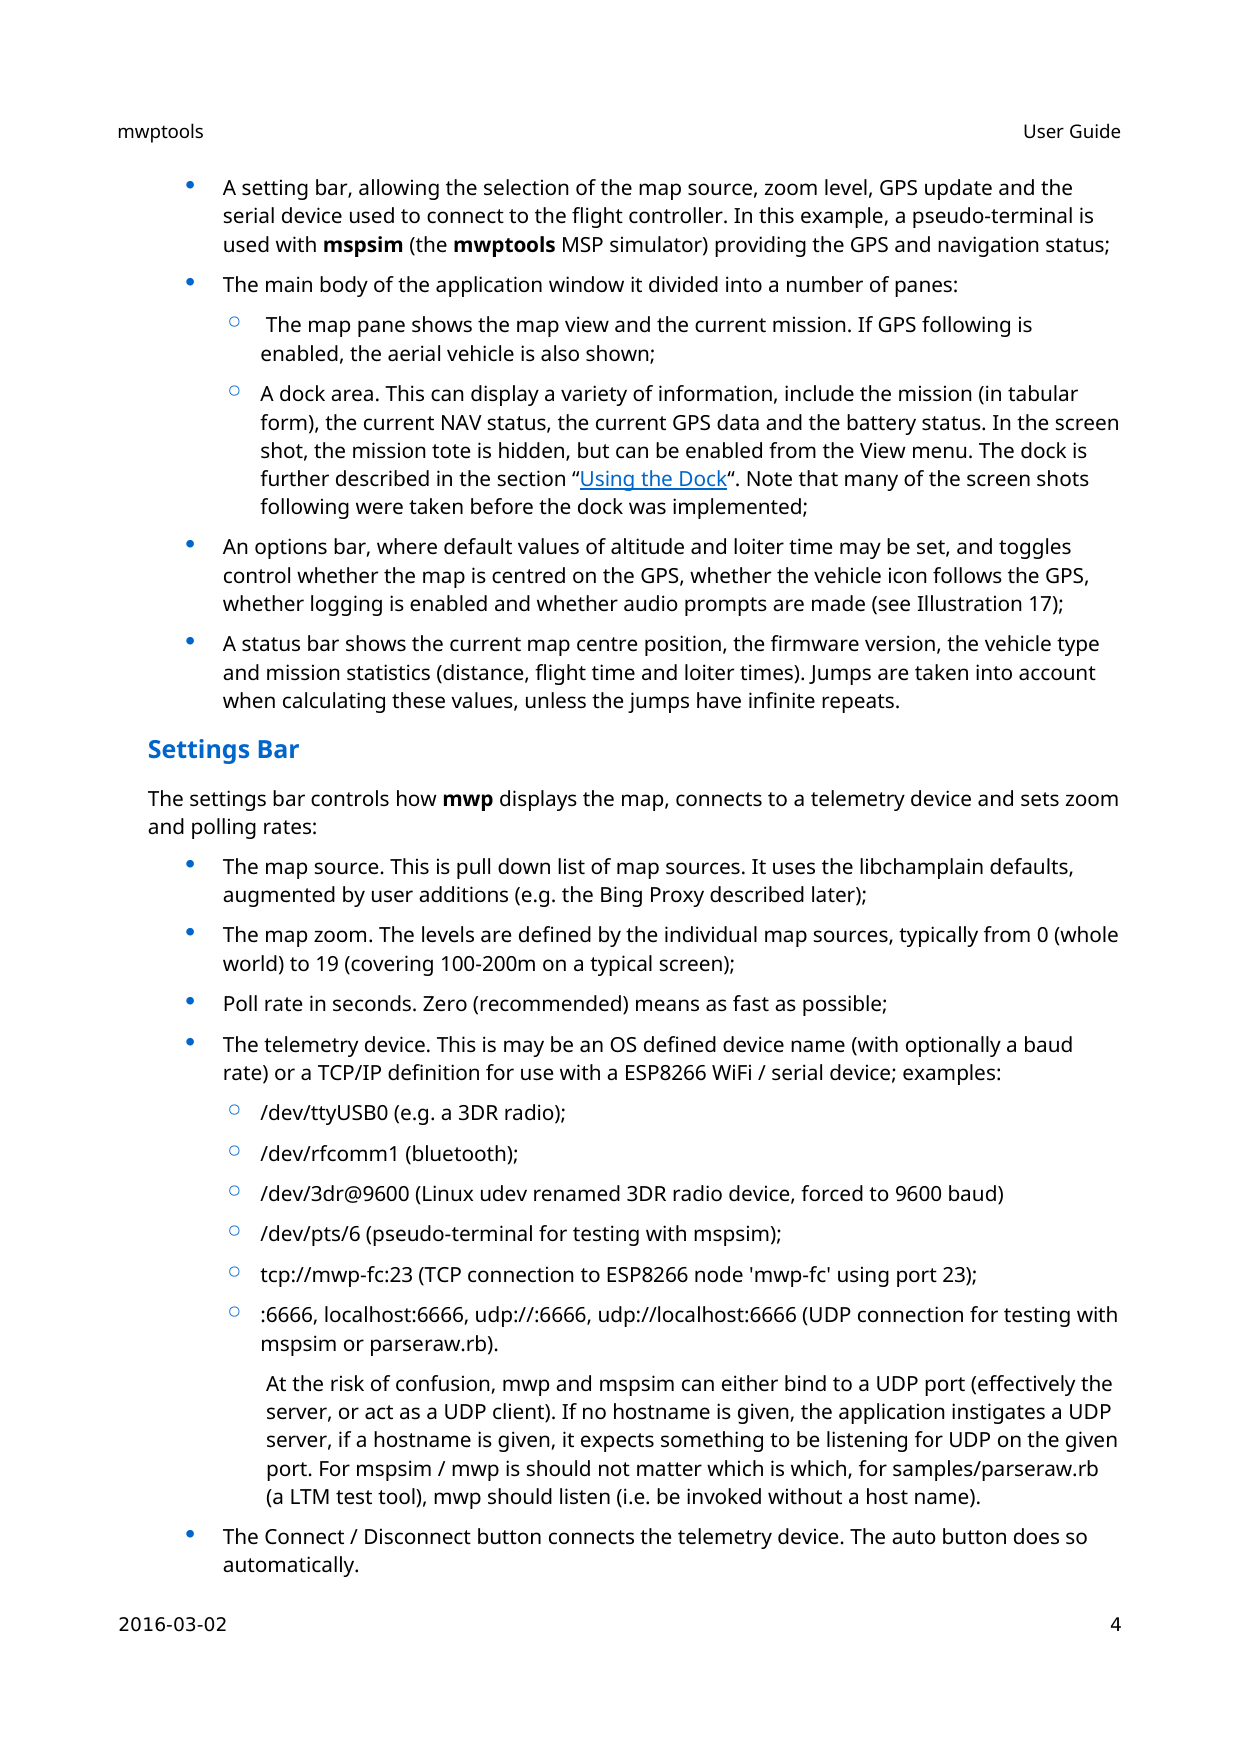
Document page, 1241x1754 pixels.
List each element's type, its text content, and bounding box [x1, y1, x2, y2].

list /dev/ttyUSB0 (e.g. a 3DR radio); [223, 1098, 1122, 1127]
list The main body of the application window it divided into a number of panes: [185, 270, 1122, 298]
text The settings bar controls how mwp displays the map, connects to a telemetry device and sets zoom and polling rates: [148, 784, 1122, 840]
list The map pane shows the map view and the current mission. If GPS following is enabled, the aerial vehicle is also shown; [223, 310, 1122, 367]
list The map source. This is pull down list of map sources. It uses the libchamplain defaults, augmented by user additions (e.g. the Bing Proxy described later); [185, 852, 1122, 909]
list Poll rate in seconds. Zero (recommended) means as fast as possible; [185, 989, 1122, 1018]
list At the risk of confusion, mwp and mspsim can either bind to a UDP port (effectively the server, or act as a UDP client). If no hostname is given, the application instigates a UDP server, if a hostname is given, it expects something to be listening for UDP on the given port. For mspsim / mwp is should not matter which is which, for samples/parseraw.rb (a LTM test tool), mwp should listen (i.e. be invoked without a host name). [266, 1369, 1122, 1510]
list A setting bar, allowing the selection of the map source, zoom level, GPS update and the serial device used to connect to the flight controller. In this example, a pseudo-terminal is used with mspsim (the mwptools MSP simulator) providing the GPS and navigation status; [185, 173, 1122, 258]
list /dev/3dr@9600 (Linux udev renamed 3DR radio device, forced to 9600 baud) [223, 1179, 1122, 1208]
list An options bar, where default values of altitude and loiter time may be set, and toggles control whether the map is centred on the GPS, whether the vehicle icon follows the GPS, whether logging is enabled and whether audio prompts are made (see Illustration 17); [185, 532, 1122, 617]
list The map zoom. The levels are defined by the individual map sources, typically from 0 (whole world) to 19 (covering 100-200m on a typical screen); [185, 921, 1122, 977]
list /dev/pts/6 (pseudo-terminal for testing with mspsim); [223, 1219, 1122, 1248]
list tcp://mwp-fc:23 (TCP connection to ESP8266 node 'mwp-fc' using port 23); [223, 1260, 1122, 1288]
list A status bar shows the current map centre position, the firmware version, the vehicle type and mission statistics (distance, flight time and loiter times). Jumps are taken into account when calculating these values, unless the jumps have infinite repeats. [185, 629, 1122, 714]
list /dev/rfcomm1 (bluetooth); [223, 1139, 1122, 1167]
list :6666, localhost:6666, udp://:6666, udp://localhost:6666 (UDP connection for testing with mspsim or parseraw.rb). [223, 1300, 1122, 1357]
list The telemetry device. This is may be an OS defined device name (with optionally a baud rate) or a TCP/IP definition for use with a ESP8266 WiFi / serial device; examples: [185, 1030, 1122, 1086]
list A dock area. This can display a variety of information, include the mission (in tabular form), the current NAV status, the current GPS data and the battery status. In the screen shot, the mission tote is hidden, but can be enabled from the View menu. The dock is further described in the section “Using the Dock“. Note that many of the screen shots following were taken before the dock was implemented; [223, 379, 1122, 521]
subtitle Settings Bar [148, 732, 1122, 766]
list The Connect / Disconnect button connects the telemetry device. The auto button does so automatically. [185, 1522, 1122, 1579]
